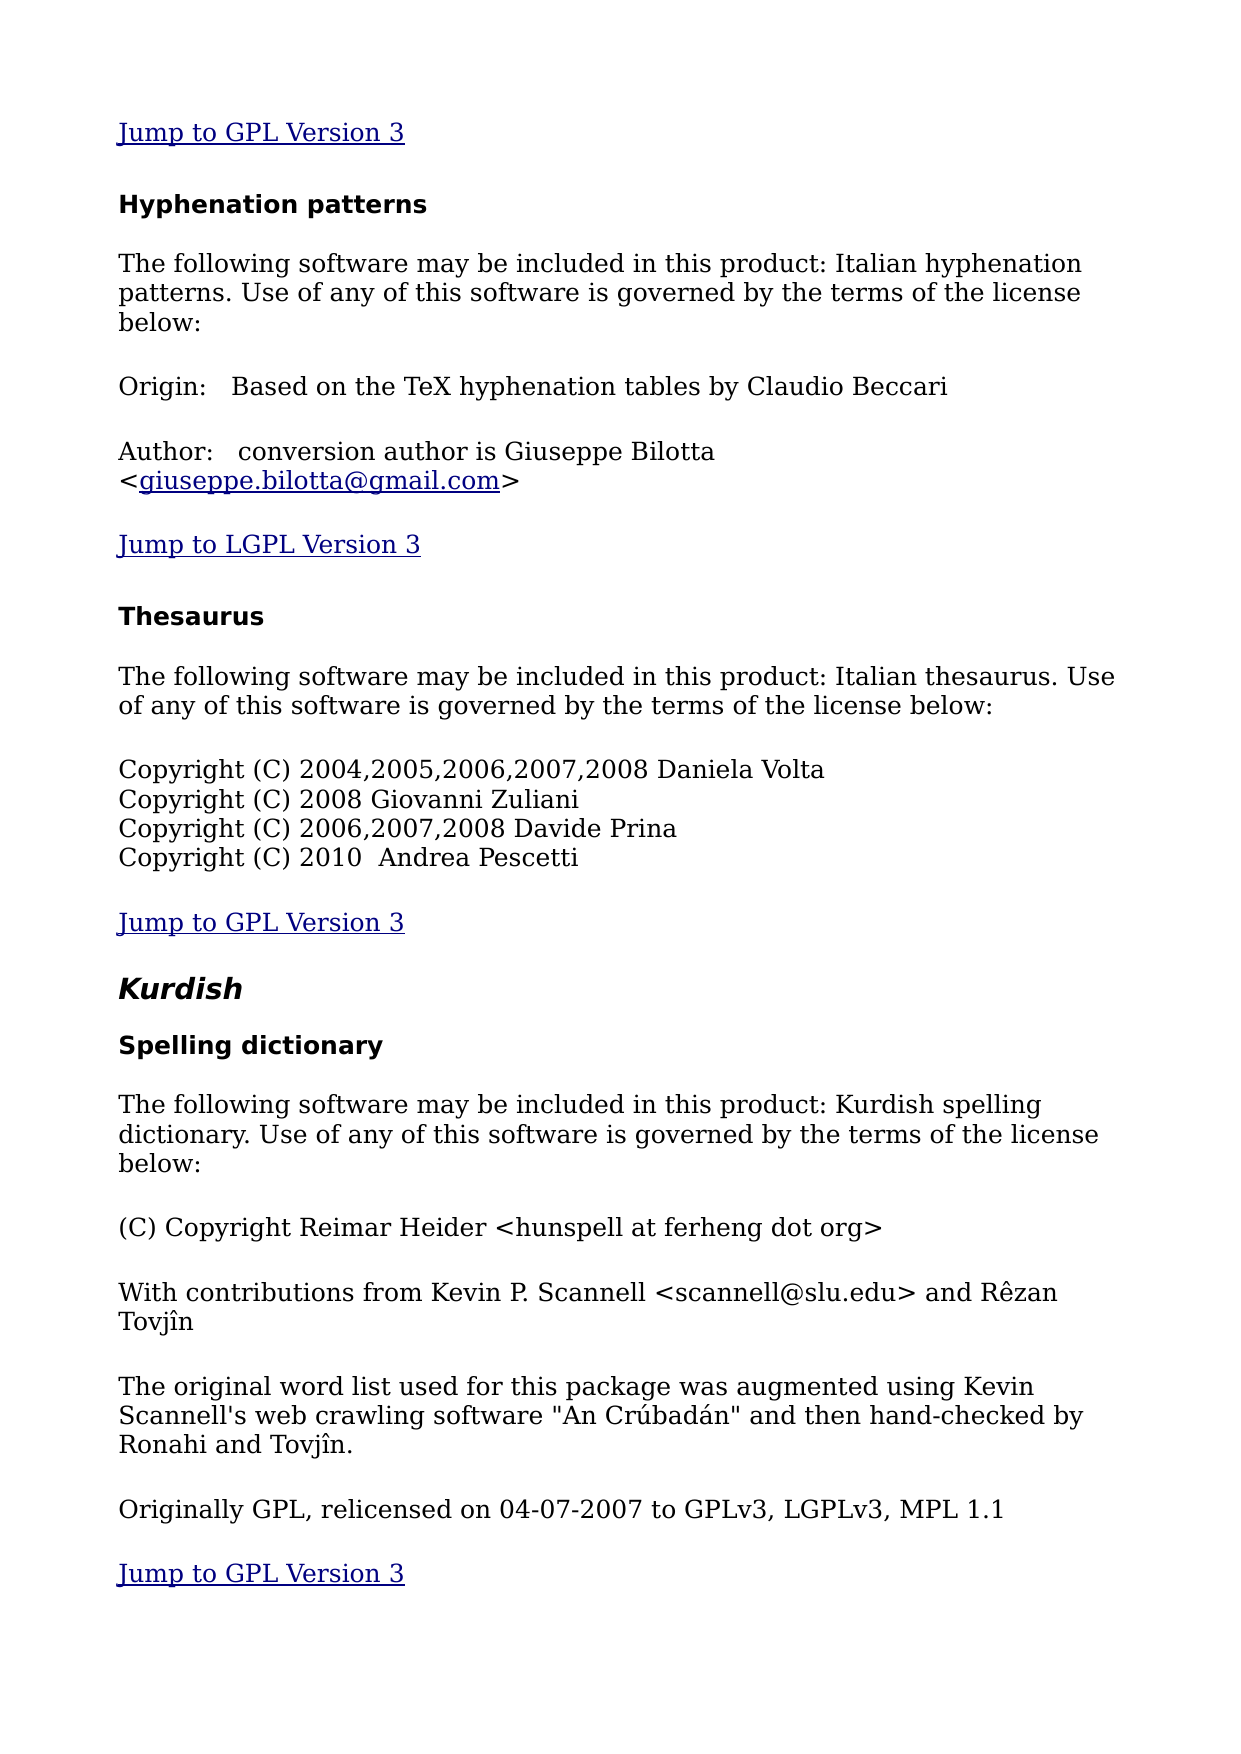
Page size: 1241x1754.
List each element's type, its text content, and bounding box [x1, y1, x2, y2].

text Jump to GPL Version 3 [118, 118, 1122, 147]
text The original word list used for this package was augmented using Kevin Scannell's web crawling software "An Crúbadán" and then hand-checked by Ronahi and Tovjîn. [118, 1372, 1122, 1459]
text Jump to GPL Version 3 [118, 908, 1122, 937]
subtitle Spelling dictionary [118, 1031, 1122, 1060]
text Originally GPL, relicensed on 04-07-2007 to GPLv3, LGPLv3, MPL 1.1 [118, 1495, 1122, 1524]
text Copyright (C) 2004,2005,2006,2007,2008 Daniela Volta Copyright (C) 2008 Giovanni Zuliani Copyright (C) 2006,2007,2008 Davide Prina Copyright (C) 2010 Andrea Pescetti [118, 756, 1122, 872]
text (C) Copyright Reimar Heider <hunspell at ferheng dot org> [118, 1213, 1122, 1243]
text With contributions from Kevin P. Scannell <scannell@slu.edu> and Rêzan Tovjîn [118, 1278, 1122, 1336]
subtitle Kurdish [118, 972, 1122, 1006]
text The following software may be included in this product: Kurdish spelling dictionary. Use of any of this software is governed by the terms of the license below: [118, 1091, 1122, 1178]
text Jump to LGPL Version 3 [118, 531, 1122, 560]
text Jump to GPL Version 3 [118, 1559, 1122, 1588]
text Author: conversion author is Giuseppe Bilotta <giuseppe.bilotta@gmail.com> [118, 437, 1122, 495]
subtitle Hyphenation patterns [118, 190, 1122, 219]
text Origin: Based on the TeX hyphenation tables by Claudio Beccari [118, 372, 1122, 401]
text The following software may be included in this product: Italian hyphenation patterns. Use of any of this software is governed by the terms of the license below: [118, 249, 1122, 337]
text The following software may be included in this product: Italian thesaurus. Use of any of this software is governed by the terms of the license below: [118, 662, 1122, 720]
subtitle Thesaurus [118, 602, 1122, 632]
